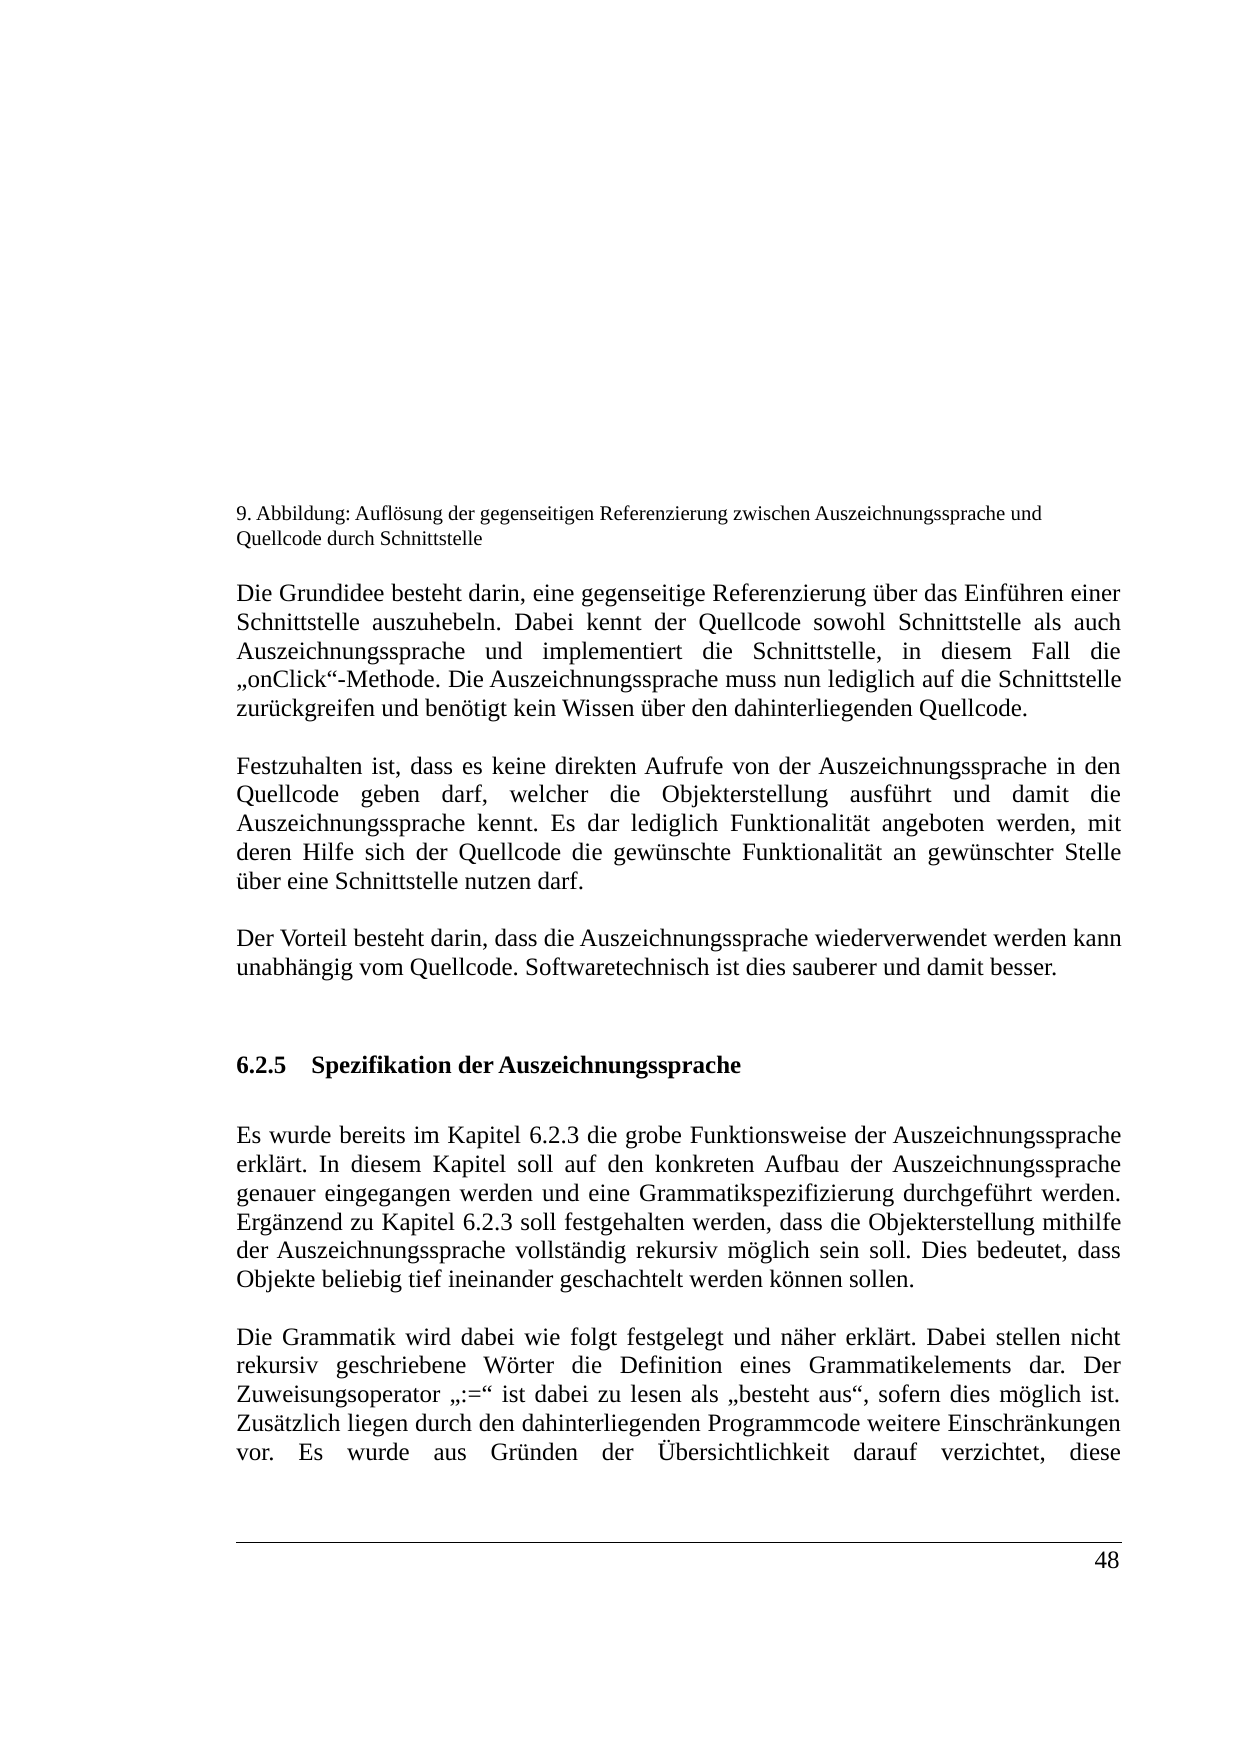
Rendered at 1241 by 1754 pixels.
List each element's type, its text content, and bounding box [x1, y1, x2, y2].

text Festzuhalten ist, dass es keine direkten Aufrufe von der Auszeichnungssprache in den Quellcode geben darf, welcher die Objekterstellung ausführt und damit die Auszeichnungssprache kennt. Es dar lediglich Funktionalität angeboten werden, mit deren Hilfe sich der Quellcode die gewünschte Funktionalität an gewünschter Stelle über eine Schnittstelle nutzen darf. [236, 751, 1122, 894]
text Der Vorteil besteht darin, dass die Auszeichnungssprache wiederverwendet werden kann unabhängig vom Quellcode. Softwaretechnisch ist dies sauberer und damit besser. [236, 923, 1122, 981]
subtitle Spezifikation der Auszeichnungssprache [236, 1051, 1122, 1079]
text 9. Abbildung: Auflösung der gegenseitigen Referenzierung zwischen Auszeichnungssprache und Quellcode durch Schnittstelle [236, 190, 1122, 549]
text Es wurde bereits im Kapitel 6.2.3 die grobe Funktionsweise der Auszeichnungssprache erklärt. In diesem Kapitel soll auf den konkreten Aufbau der Auszeichnungssprache genauer eingegangen werden und eine Grammatikspezifizierung durchgeführt werden. Ergänzend zu Kapitel 6.2.3 soll festgehalten werden, dass die Objekterstellung mithilfe der Auszeichnungssprache vollständig rekursiv möglich sein soll. Dies bedeutet, dass Objekte beliebig tief ineinander geschachtelt werden können sollen. [236, 1121, 1122, 1293]
text Die Grundidee besteht darin, eine gegenseitige Referenzierung über das Einführen einer Schnittstelle auszuhebeln. Dabei kennt der Quellcode sowohl Schnittstelle als auch Auszeichnungssprache und implementiert die Schnittstelle, in diesem Fall die „onClick“-Methode. Die Auszeichnungssprache muss nun lediglich auf die Schnittstelle zurückgreifen und benötigt kein Wissen über den dahinterliegenden Quellcode. [236, 578, 1122, 722]
text Die Grammatik wird dabei wie folgt festgelegt und näher erklärt. Dabei stellen nicht rekursiv geschriebene Wörter die Definition eines Grammatikelements dar. Der Zuweisungsoperator „:=“ ist dabei zu lesen als „besteht aus“, sofern dies möglich ist. Zusätzlich liegen durch den dahinterliegenden Programmcode weitere Einschränkungen vor. Es wurde aus Gründen der Übersichtlichkeit darauf verzichtet, diese [236, 1322, 1122, 1466]
